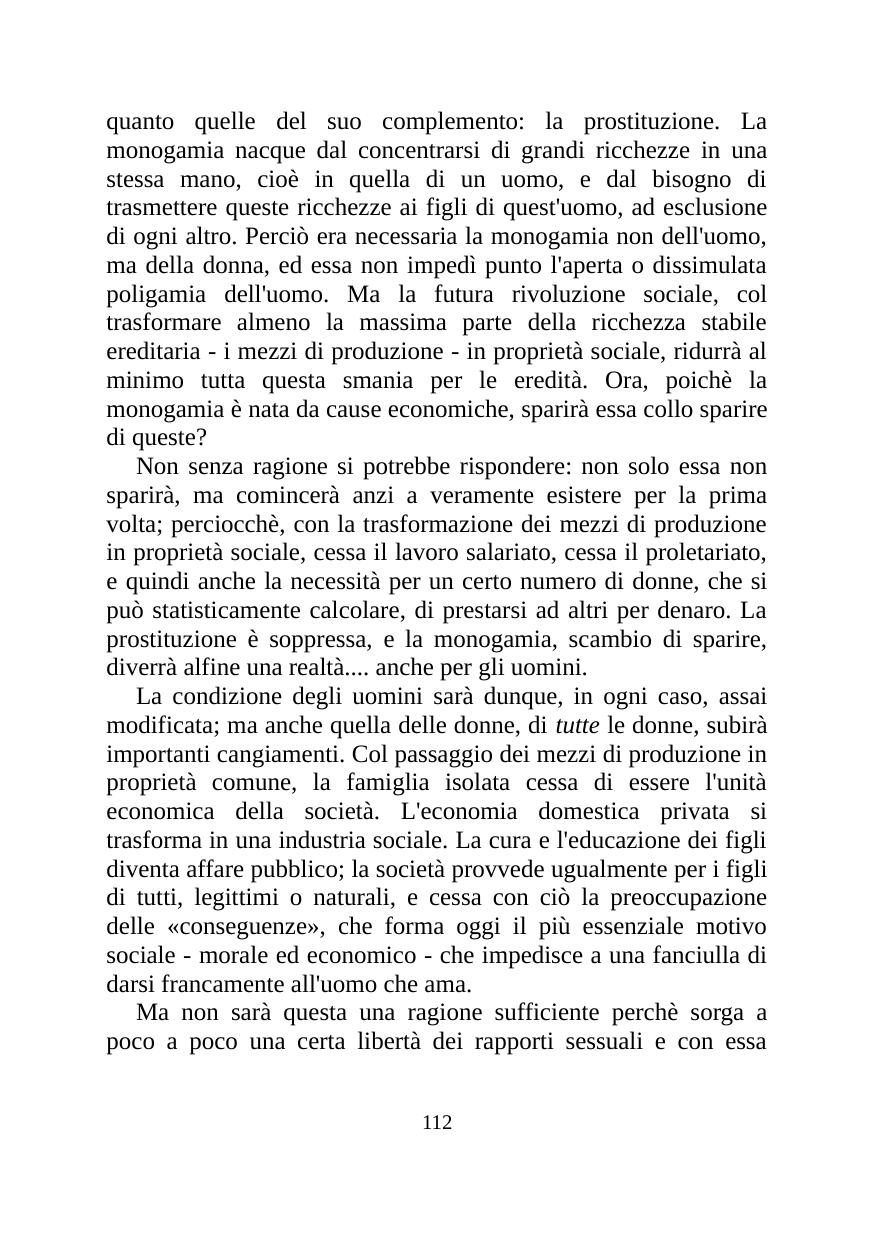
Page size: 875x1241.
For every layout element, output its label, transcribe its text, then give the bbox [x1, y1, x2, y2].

text quanto quelle del suo complemento: la prostituzione. La monogamia nacque dal concentrarsi di grandi ricchezze in una stessa mano, cioè in quella di un uomo, e dal bisogno di trasmettere queste ricchezze ai figli di quest'uomo, ad esclusione di ogni altro. Perciò era necessaria la monogamia non dell'uomo, ma della donna, ed essa non impedì punto l'aperta o dissimulata poligamia dell'uomo. Ma la futura rivoluzione sociale, col trasformare almeno la massima parte della ricchezza stabile ereditaria - i mezzi di produzione - in proprietà sociale, ridurrà al minimo tutta questa smania per le eredità. Ora, poichè la monogamia è nata da cause economiche, sparirà essa collo sparire di queste? [106, 106, 768, 451]
text La condizione degli uomini sarà dunque, in ogni caso, assai modificata; ma anche quella delle donne, di tutte le donne, subirà importanti cangiamenti. Col passaggio dei mezzi di produzione in proprietà comune, la famiglia isolata cessa di essere l'unità economica della società. L'economia domestica privata si trasforma in una industria sociale. La cura e l'educazione dei figli diventa affare pubblico; la società provvede ugualmente per i figli di tutti, legittimi o naturali, e cessa con ciò la preoccupazione delle «conseguenze», che forma oggi il più essenziale motivo sociale - morale ed economico - che impedisce a una fanciulla di darsi francamente all'uomo che ama. [106, 681, 768, 997]
text Non senza ragione si potrebbe rispondere: non solo essa non sparirà, ma comincerà anzi a veramente esistere per la prima volta; perciocchè, con la trasformazione dei mezzi di produzione in proprietà sociale, cessa il lavoro salariato, cessa il proletariato, e quindi anche la necessità per un certo numero di donne, che si può statisticamente calcolare, di prestarsi ad altri per denaro. La prostituzione è soppressa, e la monogamia, scambio di sparire, diverrà alfine una realtà.... anche per gli uomini. [106, 451, 768, 681]
text Ma non sarà questa una ragione sufficiente perchè sorga a poco a poco una certa libertà dei rapporti sessuali e con essa [106, 997, 768, 1055]
